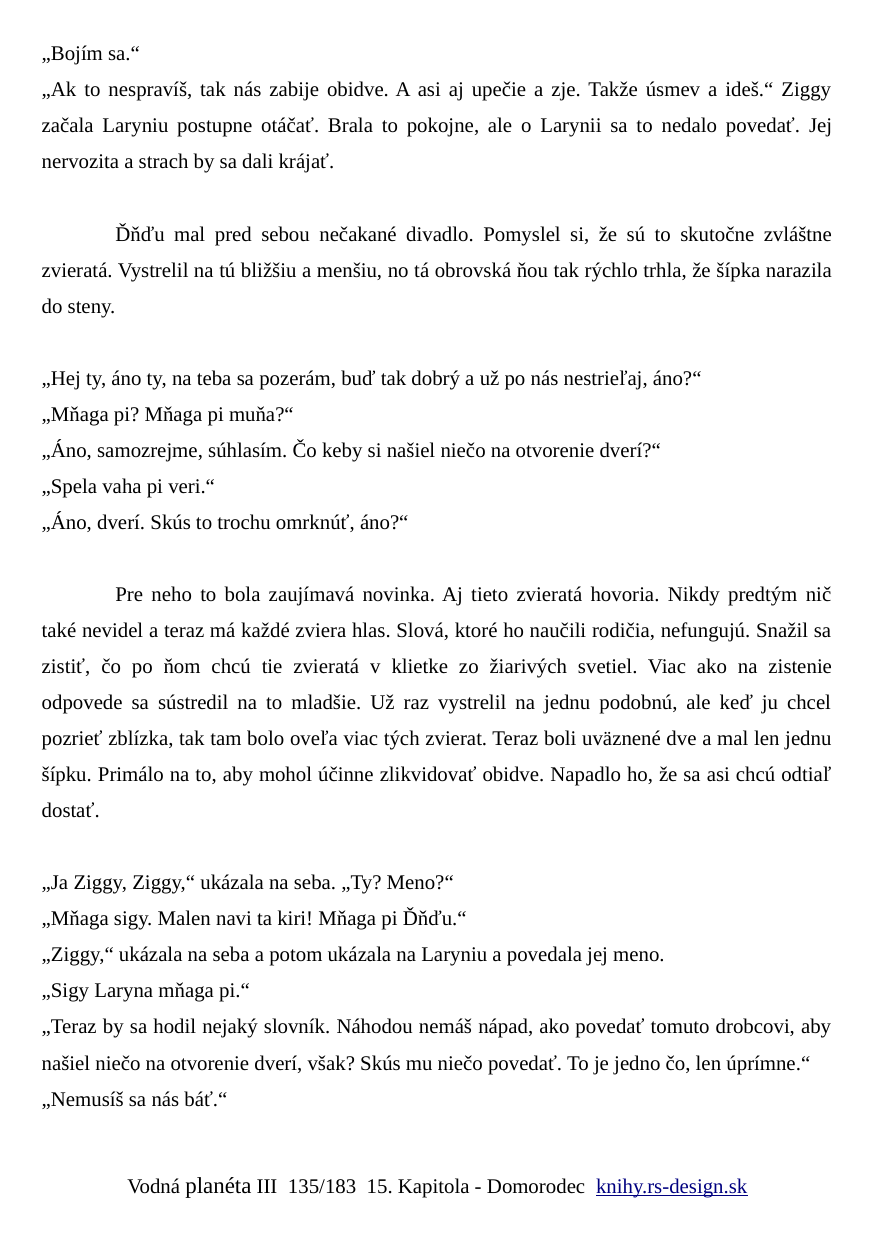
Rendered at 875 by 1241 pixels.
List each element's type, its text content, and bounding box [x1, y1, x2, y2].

text „Ziggy,“ ukázala na seba a potom ukázala na Laryniu a povedala jej meno. [41, 942, 833, 966]
text „Sigy Laryna mňaga pi.“ [41, 978, 833, 1002]
text „Áno, samozrejme, súhlasím. Čo keby si našiel niečo na otvorenie dverí?“ [41, 438, 833, 462]
text „Mňaga sigy. Malen navi ta kiri! Mňaga pi Ďňďu.“ [41, 906, 833, 930]
text Pre neho to bola zaujímavá novinka. Aj tieto zvieratá hovoria. Nikdy predtým nič také nevidel a teraz má každé zviera hlas. Slová, ktoré ho naučili rodičia, nefungujú. Snažil sa zistiť, čo po ňom chcú tie zvieratá v klietke zo žiarivých svetiel. Viac ako na zistenie odpovede sa sústredil na to mladšie. Už raz vystrelil na jednu podobnú, ale keď ju chcel pozrieť zblízka, tak tam bolo oveľa viac tých zvierat. Teraz boli uväznené dve a mal len jednu šípku. Primálo na to, aby mohol účinne zlikvidovať obidve. Napadlo ho, že sa asi chcú odtiaľ dostať. [41, 582, 833, 822]
text „Bojím sa.“ [41, 41, 833, 65]
text „Mňaga pi? Mňaga pi muňa?“ [41, 402, 833, 426]
text „Teraz by sa hodil nejaký slovník. Náhodou nemáš nápad, ako povedať tomuto drobcovi, aby našiel niečo na otvorenie dverí, však? Skús mu niečo povedať. To je jedno čo, len úprímne.“ [41, 1014, 833, 1074]
text „Nemusíš sa nás báť.“ [41, 1087, 833, 1111]
text „Ak to nespravíš, tak nás zabije obidve. A asi aj upečie a zje. Takže úsmev a ideš.“ Ziggy začala Laryniu postupne otáčať. Brala to pokojne, ale o Larynii sa to nedalo povedať. Jej nervozita a strach by sa dali krájať. [41, 77, 833, 173]
text „Spela vaha pi veri.“ [41, 474, 833, 498]
text Ďňďu mal pred sebou nečakané divadlo. Pomyslel si, že sú to skutočne zvláštne zvieratá. Vystrelil na tú bližšiu a menšiu, no tá obrovská ňou tak rýchlo trhla, že šípka narazila do steny. [41, 222, 833, 318]
text „Hej ty, áno ty, na teba sa pozerám, buď tak dobrý a už po nás nestrieľaj, áno?“ [41, 366, 833, 390]
text „Áno, dverí. Skús to trochu omrknúť, áno?“ [41, 510, 833, 534]
text „Ja Ziggy, Ziggy,“ ukázala na seba. „Ty? Meno?“ [41, 870, 833, 894]
